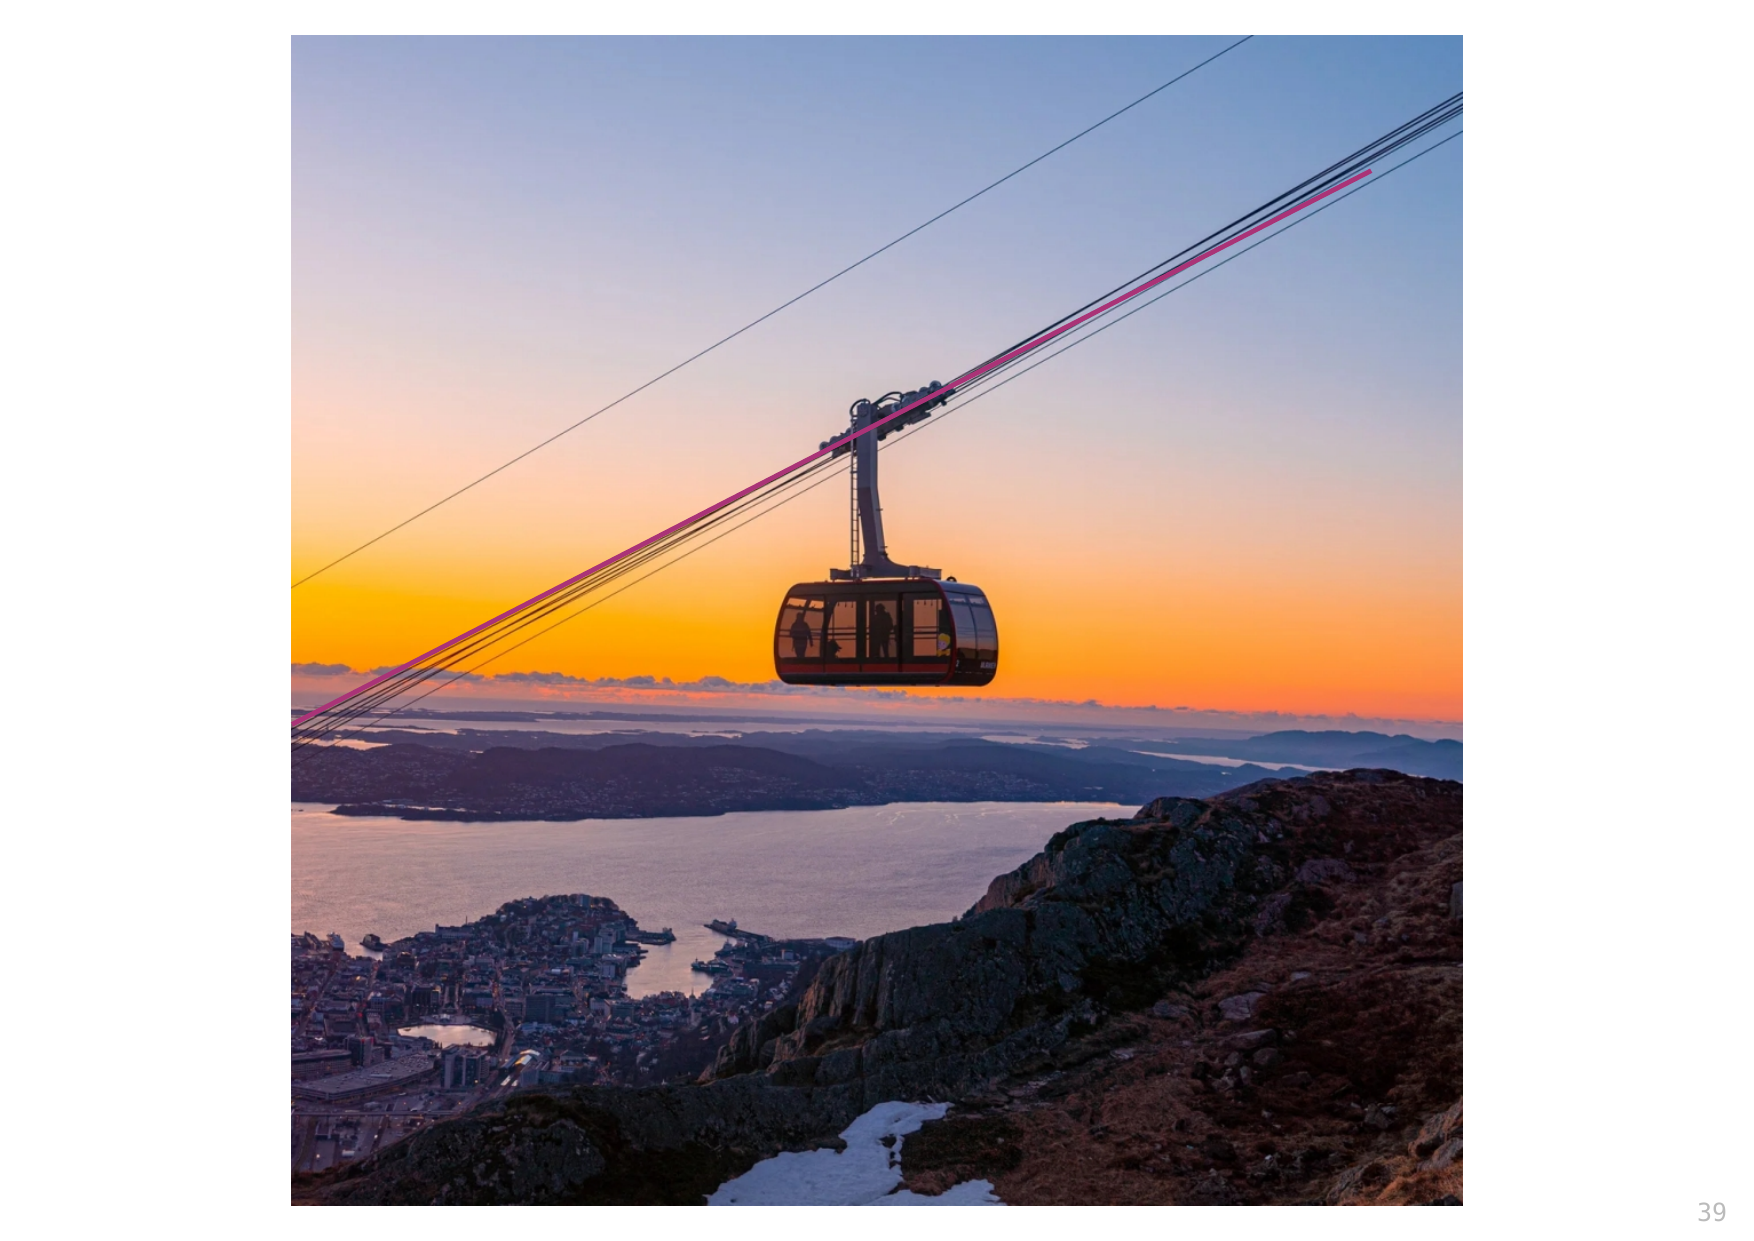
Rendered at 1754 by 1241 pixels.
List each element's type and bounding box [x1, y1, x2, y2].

picture [291, 35, 1463, 1206]
